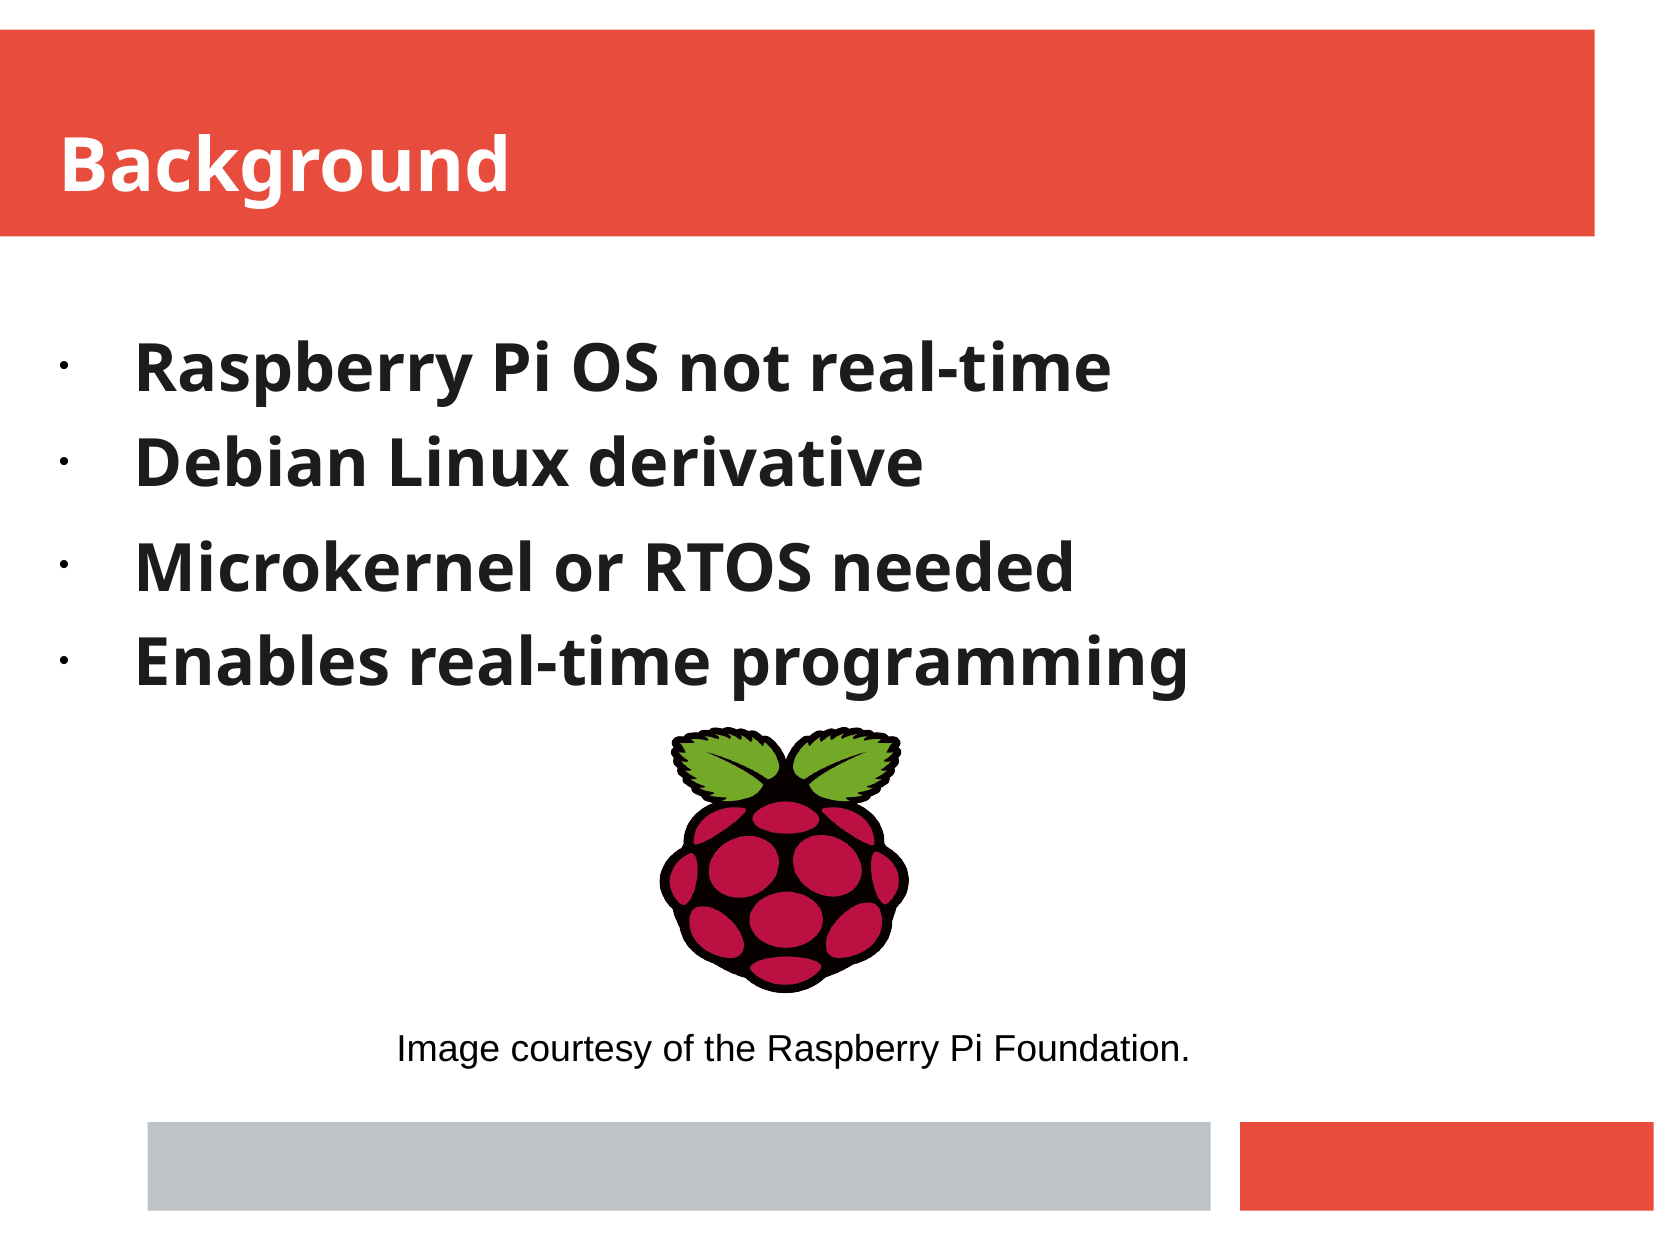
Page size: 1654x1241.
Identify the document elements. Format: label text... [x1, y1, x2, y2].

list Raspberry Pi OS not real-time Debian Linux derivative Microkernel or RTOS needed Enables real-time programming [59, 324, 1565, 1093]
title Background [59, 59, 1595, 207]
text_box Image courtesy of the Raspberry Pi Foundation. [381, 1020, 1207, 1120]
picture [561, 693, 1011, 1020]
